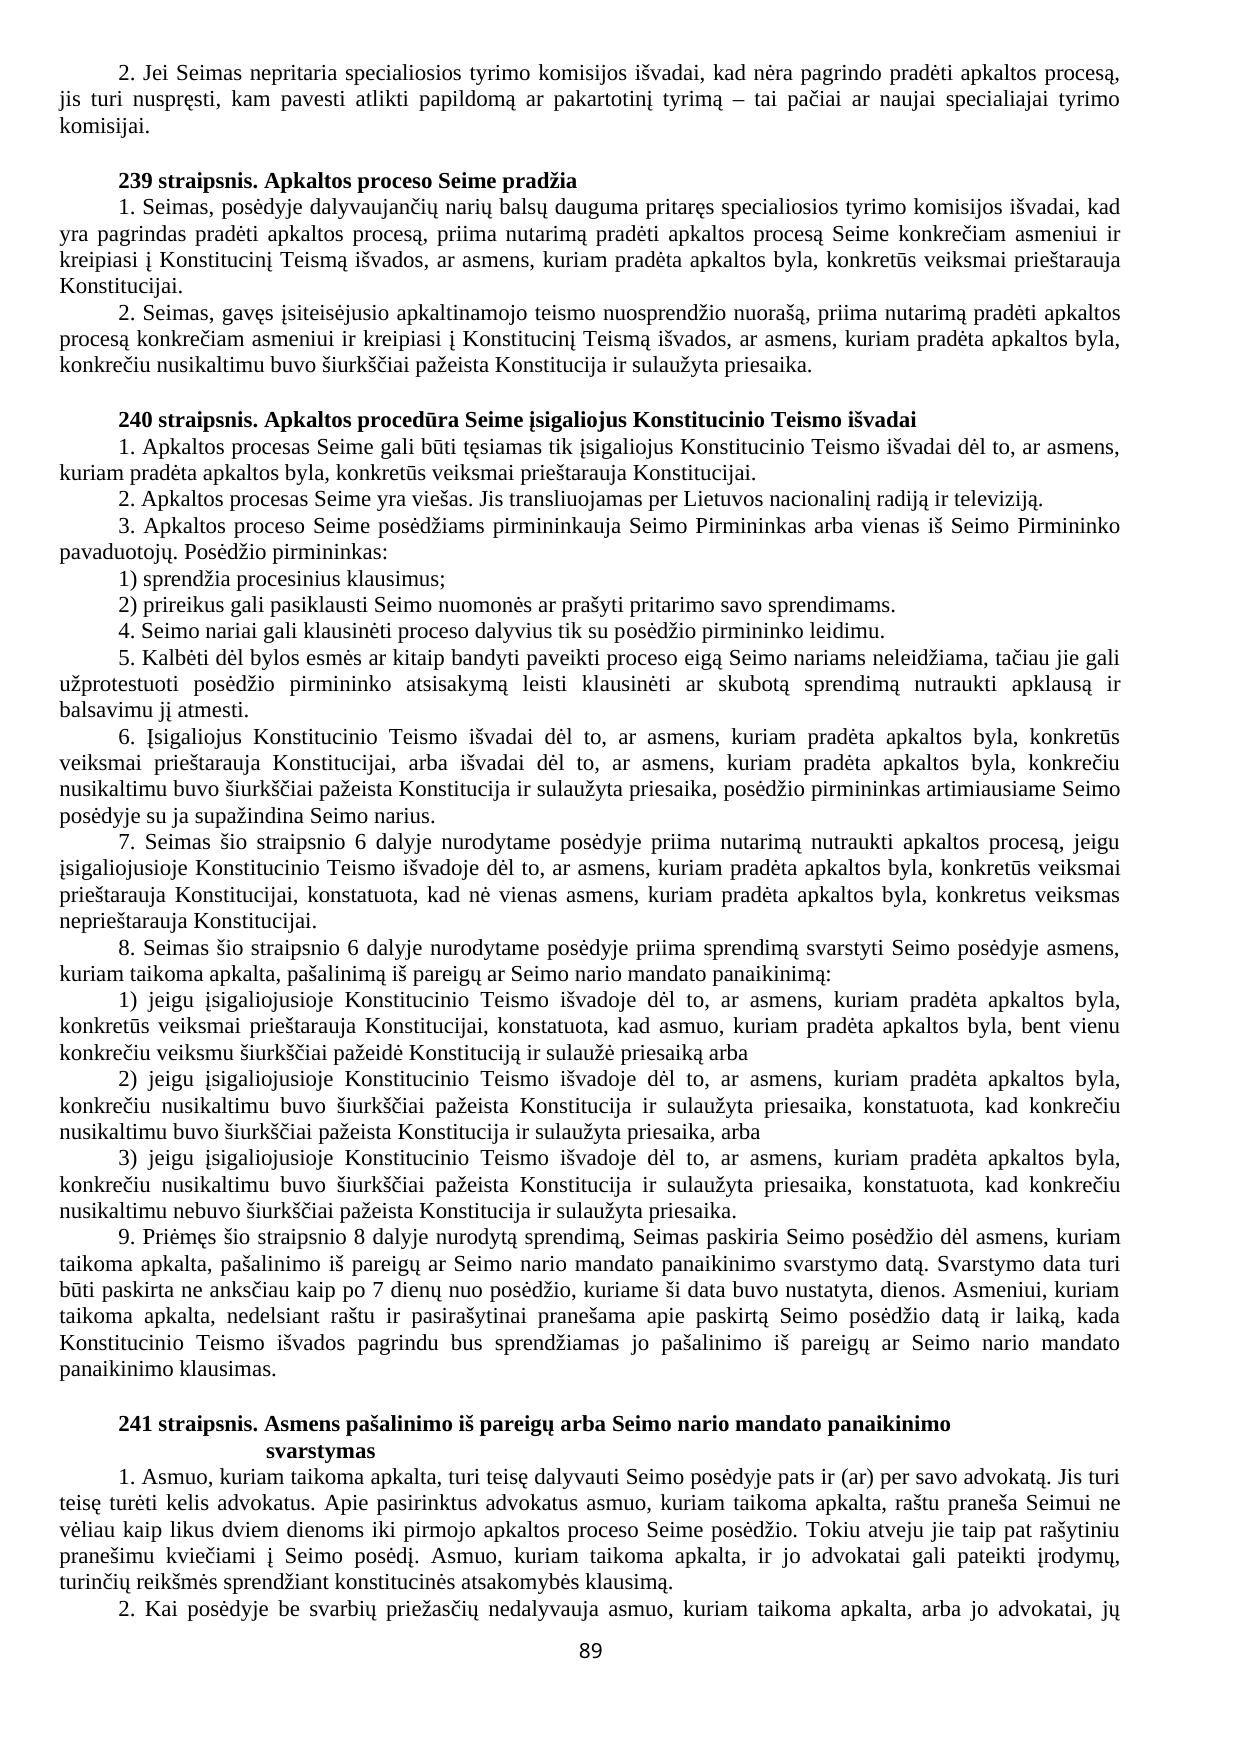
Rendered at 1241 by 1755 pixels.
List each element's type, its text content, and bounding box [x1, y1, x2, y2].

text 7. Seimas šio straipsnio 6 dalyje nurodytame posėdyje priima nutarimą nutraukti apkaltos procesą, jeigu įsigaliojusioje Konstitucinio Teismo išvadoje dėl to, ar asmens, kuriam pradėta apkaltos byla, konkretūs veiksmai prieštarauja Konstitucijai, konstatuota, kad nė vienas asmens, kuriam pradėta apkaltos byla, konkretus veiksmas neprieštarauja Konstitucijai. [59, 828, 1122, 933]
text 6. Įsigaliojus Konstitucinio Teismo išvadai dėl to, ar asmens, kuriam pradėta apkaltos byla, konkretūs veiksmai prieštarauja Konstitucijai, arba išvadai dėl to, ar asmens, kuriam pradėta apkaltos byla, konkrečiu nusikaltimu buvo šiurkščiai pažeista Konstitucija ir sulaužyta priesaika, posėdžio pirmininkas artimiausiame Seimo posėdyje su ja supažindina Seimo narius. [59, 723, 1122, 828]
text svarstymas [59, 1437, 1122, 1463]
text 3) jeigu įsigaliojusioje Konstitucinio Teismo išvadoje dėl to, ar asmens, kuriam pradėta apkaltos byla, konkrečiu nusikaltimu buvo šiurkščiai pažeista Konstitucija ir sulaužyta priesaika, konstatuota, kad konkrečiu nusikaltimu nebuvo šiurkščiai pažeista Konstitucija ir sulaužyta priesaika. [59, 1144, 1122, 1223]
text 3. Apkaltos proceso Seime posėdžiams pirmininkauja Seimo Pirmininkas arba vienas iš Seimo Pirmininko pavaduotojų. Posėdžio pirmininkas: [59, 512, 1122, 564]
text 9. Priėmęs šio straipsnio 8 dalyje nurodytą sprendimą, Seimas paskiria Seimo posėdžio dėl asmens, kuriam taikoma apkalta, pašalinimo iš pareigų ar Seimo nario mandato panaikinimo svarstymo datą. Svarstymo data turi būti paskirta ne anksčiau kaip po 7 dienų nuo posėdžio, kuriame ši data buvo nustatyta, dienos. Asmeniui, kuriam taikoma apkalta, nedelsiant raštu ir pasirašytinai pranešama apie paskirtą Seimo posėdžio datą ir laiką, kada Konstitucinio Teismo išvados pagrindu bus sprendžiamas jo pašalinimo iš pareigų ar Seimo nario mandato panaikinimo klausimas. [59, 1223, 1122, 1382]
text 2. Seimas, gavęs įsiteisėjusio apkaltinamojo teismo nuosprendžio nuorašą, priima nutarimą pradėti apkaltos procesą konkrečiam asmeniui ir kreipiasi į Konstitucinį Teismą išvados, ar asmens, kuriam pradėta apkaltos byla, konkrečiu nusikaltimu buvo šiurkščiai pažeista Konstitucija ir sulaužyta priesaika. [59, 299, 1122, 378]
text 2) prireikus gali pasiklausti Seimo nuomonės ar prašyti pritarimo savo sprendimams. [59, 591, 1122, 617]
text 4. Seimo nariai gali klausinėti proceso dalyvius tik su posėdžio pirmininko leidimu. [59, 617, 1122, 644]
text 1. Seimas, posėdyje dalyvaujančių narių balsų dauguma pritaręs specialiosios tyrimo komisijos išvadai, kad yra pagrindas pradėti apkaltos procesą, priima nutarimą pradėti apkaltos procesą Seime konkrečiam asmeniui ir kreipiasi į Konstitucinį Teismą išvados, ar asmens, kuriam pradėta apkaltos byla, konkretūs veiksmai prieštarauja Konstitucijai. [59, 193, 1122, 299]
text 1. Apkaltos procesas Seime gali būti tęsiamas tik įsigaliojus Konstitucinio Teismo išvadai dėl to, ar asmens, kuriam pradėta apkaltos byla, konkretūs veiksmai prieštarauja Konstitucijai. [59, 433, 1122, 486]
text 2. Jei Seimas nepritaria specialiosios tyrimo komisijos išvadai, kad nėra pagrindo pradėti apkaltos procesą, jis turi nuspręsti, kam pavesti atlikti papildomą ar pakartotinį tyrimą – tai pačiai ar naujai specialiajai tyrimo komisijai. [59, 59, 1122, 138]
text 2. Apkaltos procesas Seime yra viešas. Jis transliuojamas per Lietuvos nacionalinį radiją ir televiziją. [59, 486, 1122, 512]
text 5. Kalbėti dėl bylos esmės ar kitaip bandyti paveikti proceso eigą Seimo nariams neleidžiama, tačiau jie gali užprotestuoti posėdžio pirmininko atsisakymą leisti klausinėti ar skubotą sprendimą nutraukti apklausą ir balsavimu jį atmesti. [59, 644, 1122, 723]
text 1) jeigu įsigaliojusioje Konstitucinio Teismo išvadoje dėl to, ar asmens, kuriam pradėta apkaltos byla, konkretūs veiksmai prieštarauja Konstitucijai, konstatuota, kad asmuo, kuriam pradėta apkaltos byla, bent vienu konkrečiu veiksmu šiurkščiai pažeidė Konstituciją ir sulaužė priesaiką arba [59, 986, 1122, 1065]
text 2) jeigu įsigaliojusioje Konstitucinio Teismo išvadoje dėl to, ar asmens, kuriam pradėta apkaltos byla, konkrečiu nusikaltimu buvo šiurkščiai pažeista Konstitucija ir sulaužyta priesaika, konstatuota, kad konkrečiu nusikaltimu buvo šiurkščiai pažeista Konstitucija ir sulaužyta priesaika, arba [59, 1065, 1122, 1144]
text 1) sprendžia procesinius klausimus; [59, 564, 1122, 591]
text 239 straipsnis. Apkaltos proceso Seime pradžia [59, 167, 1122, 193]
text 240 straipsnis. Apkaltos procedūra Seime įsigaliojus Konstitucinio Teismo išvadai [59, 406, 1122, 433]
text 241 straipsnis. Asmens pašalinimo iš pareigų arba Seimo nario mandato panaikinimo [59, 1410, 1122, 1437]
text 2. Kai posėdyje be svarbių priežasčių nedalyvauja asmuo, kuriam taikoma apkalta, arba jo advokatai, jų [59, 1595, 1122, 1621]
text 8. Seimas šio straipsnio 6 dalyje nurodytame posėdyje priima sprendimą svarstyti Seimo posėdyje asmens, kuriam taikoma apkalta, pašalinimą iš pareigų ar Seimo nario mandato panaikinimą: [59, 933, 1122, 986]
text 1. Asmuo, kuriam taikoma apkalta, turi teisę dalyvauti Seimo posėdyje pats ir (ar) per savo advokatą. Jis turi teisę turėti kelis advokatus. Apie pasirinktus advokatus asmuo, kuriam taikoma apkalta, raštu praneša Seimui ne vėliau kaip likus dviem dienoms iki pirmojo apkaltos proceso Seime posėdžio. Tokiu atveju jie taip pat rašytiniu pranešimu kviečiami į Seimo posėdį. Asmuo, kuriam taikoma apkalta, ir jo advokatai gali pateikti įrodymų, turinčių reikšmės sprendžiant konstitucinės atsakomybės klausimą. [59, 1463, 1122, 1595]
